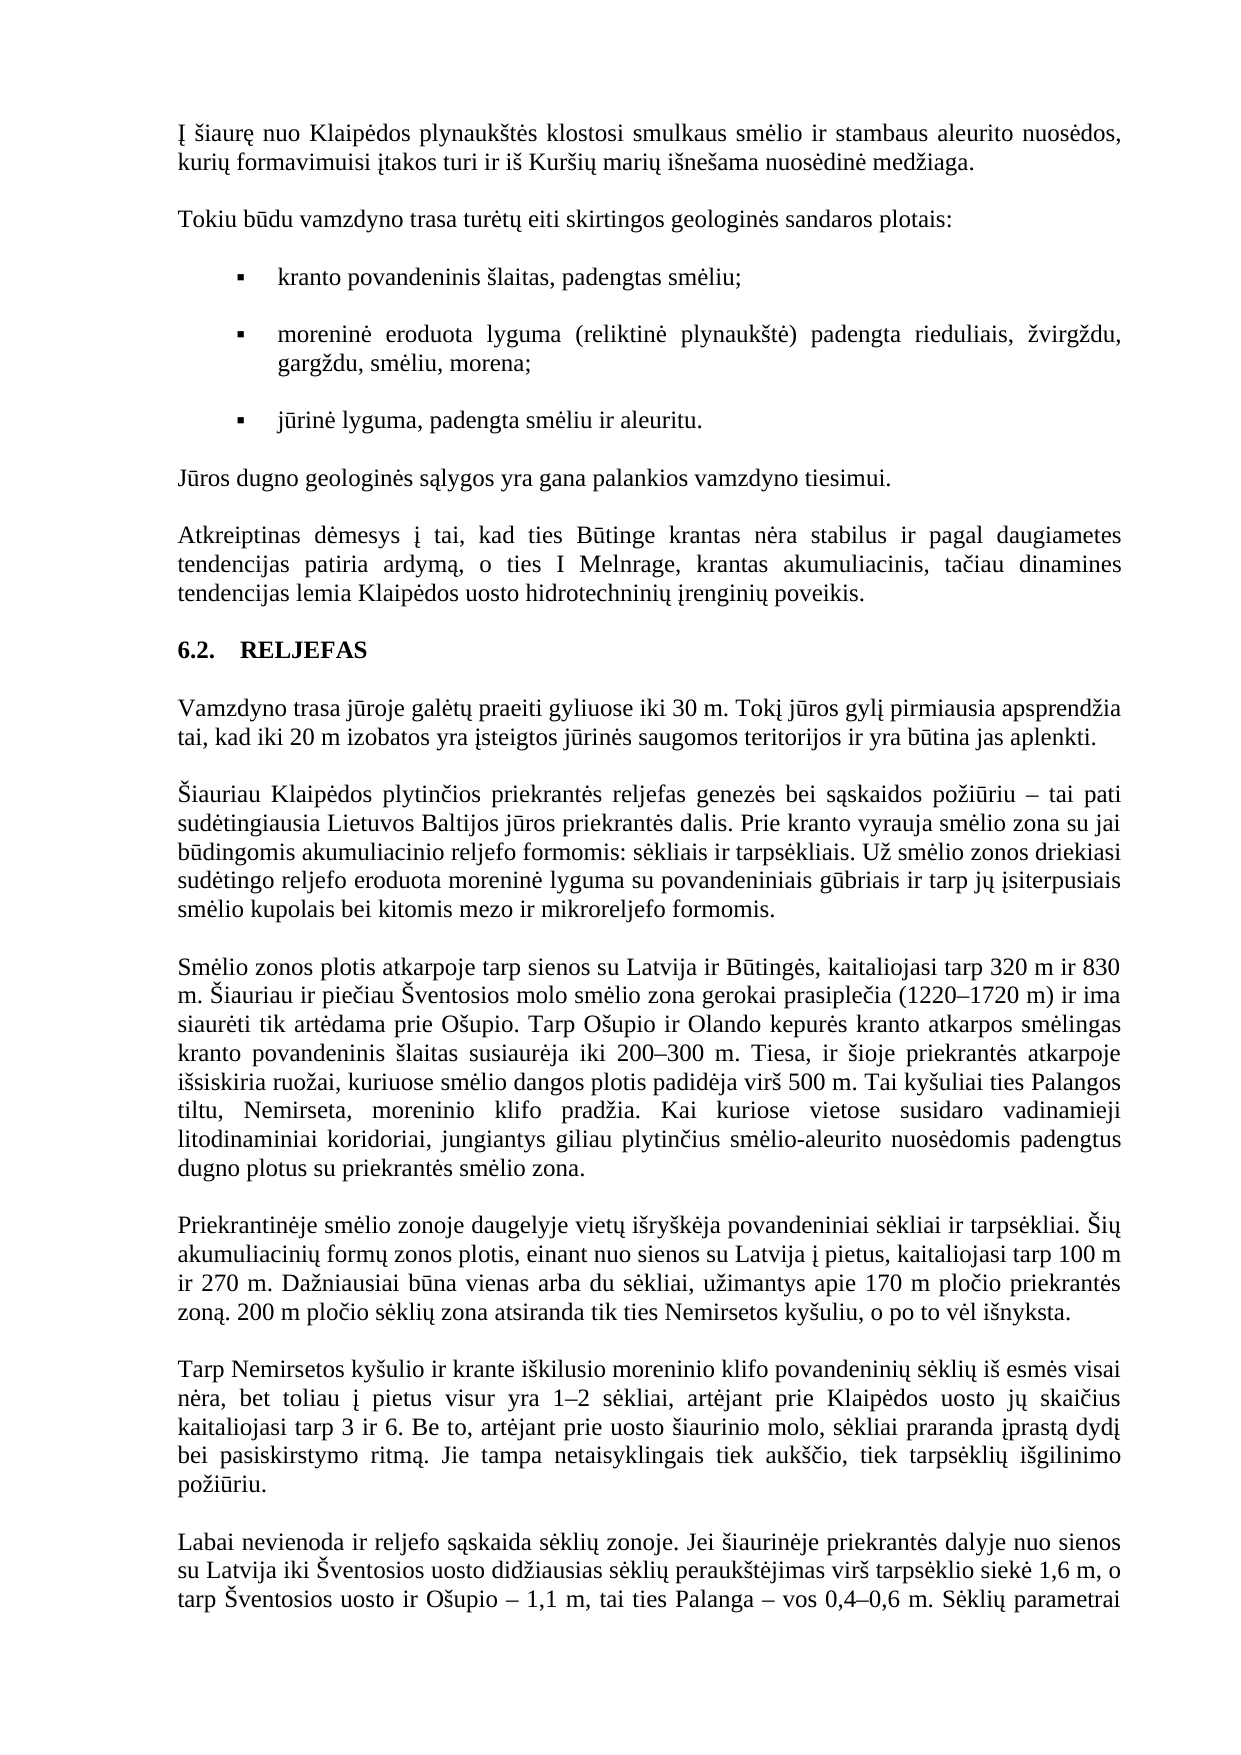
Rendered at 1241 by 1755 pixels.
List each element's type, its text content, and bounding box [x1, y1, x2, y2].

text Tokiu būdu vamzdyno trasa turėtų eiti skirtingos geologinės sandaros plotais: [177, 204, 1122, 233]
text ▪ moreninė eroduota lyguma (reliktinė plynaukštė) padengta rieduliais, žvirgždu, gargždu, smėliu, morena; [236, 319, 1122, 377]
text ▪ kranto povandeninis šlaitas, padengtas smėliu; [236, 262, 1122, 291]
text Vamzdyno trasa jūroje galėtų praeiti gyliuose iki 30 m. Tokį jūros gylį pirmiausia apsprendžia tai, kad iki 20 m izobatos yra įsteigtos jūrinės saugomos teritorijos ir yra būtina jas aplenkti. [177, 693, 1122, 751]
text Labai nevienoda ir reljefo sąskaida sėklių zonoje. Jei šiaurinėje priekrantės dalyje nuo sienos su Latvija iki Šventosios uosto didžiausias sėklių peraukštėjimas virš tarpsėklio siekė 1,6 m, o tarp Šventosios uosto ir Ošupio – 1,1 m, tai ties Palanga – vos 0,4–0,6 m. Sėklių parametrai [177, 1527, 1122, 1613]
text Į šiaurę nuo Klaipėdos plynaukštės klostosi smulkaus smėlio ir stambaus aleurito nuosėdos, kurių formavimuisi įtakos turi ir iš Kuršių marių išnešama nuosėdinė medžiaga. [177, 118, 1122, 176]
text Smėlio zonos plotis atkarpoje tarp sienos su Latvija ir Būtingės, kaitaliojasi tarp 320 m ir 830 m. Šiauriau ir piečiau Šventosios molo smėlio zona gerokai prasiplečia (1220–1720 m) ir ima siaurėti tik artėdama prie Ošupio. Tarp Ošupio ir Olando kepurės kranto atkarpos smėlingas kranto povandeninis šlaitas susiaurėja iki 200–300 m. Tiesa, ir šioje priekrantės atkarpoje išsiskiria ruožai, kuriuose smėlio dangos plotis padidėja virš 500 m. Tai kyšuliai ties Palangos tiltu, Nemirseta, moreninio klifo pradžia. Kai kuriose vietose susidaro vadinamieji litodinaminiai koridoriai, jungiantys giliau plytinčius smėlio-aleurito nuosėdomis padengtus dugno plotus su priekrantės smėlio zona. [177, 952, 1122, 1182]
text Šiauriau Klaipėdos plytinčios priekrantės reljefas genezės bei sąskaidos požiūriu – tai pati sudėtingiausia Lietuvos Baltijos jūros priekrantės dalis. Prie kranto vyrauja smėlio zona su jai būdingomis akumuliacinio reljefo formomis: sėkliais ir tarpsėkliais. Už smėlio zonos driekiasi sudėtingo reljefo eroduota moreninė lyguma su povandeniniais gūbriais ir tarp jų įsiterpusiais smėlio kupolais bei kitomis mezo ir mikroreljefo formomis. [177, 779, 1122, 923]
text Jūros dugno geologinės sąlygos yra gana palankios vamzdyno tiesimui. [177, 463, 1122, 492]
text Atkreiptinas dėmesys į tai, kad ties Būtinge krantas nėra stabilus ir pagal daugiametes tendencijas patiria ardymą, o ties I Melnrage, krantas akumuliacinis, tačiau dinamines tendencijas lemia Klaipėdos uosto hidrotechninių įrenginių poveikis. [177, 521, 1122, 607]
text Tarp Nemirsetos kyšulio ir krante iškilusio moreninio klifo povandeninių sėklių iš esmės visai nėra, bet toliau į pietus visur yra 1–2 sėkliai, artėjant prie Klaipėdos uosto jų skaičius kaitaliojasi tarp 3 ir 6. Be to, artėjant prie uosto šiaurinio molo, sėkliai praranda įprastą dydį bei pasiskirstymo ritmą. Jie tampa netaisyklingais tiek aukščio, tiek tarpsėklių išgilinimo požiūriu. [177, 1354, 1122, 1498]
text 6.2. RELJEFAS [177, 636, 1122, 664]
text ▪ jūrinė lyguma, padengta smėliu ir aleuritu. [236, 406, 1122, 434]
text Priekrantinėje smėlio zonoje daugelyje vietų išryškėja povandeniniai sėkliai ir tarpsėkliai. Šių akumuliacinių formų zonos plotis, einant nuo sienos su Latvija į pietus, kaitaliojasi tarp 100 m ir 270 m. Dažniausiai būna vienas arba du sėkliai, užimantys apie 170 m pločio priekrantės zoną. 200 m pločio sėklių zona atsiranda tik ties Nemirsetos kyšuliu, o po to vėl išnyksta. [177, 1211, 1122, 1326]
